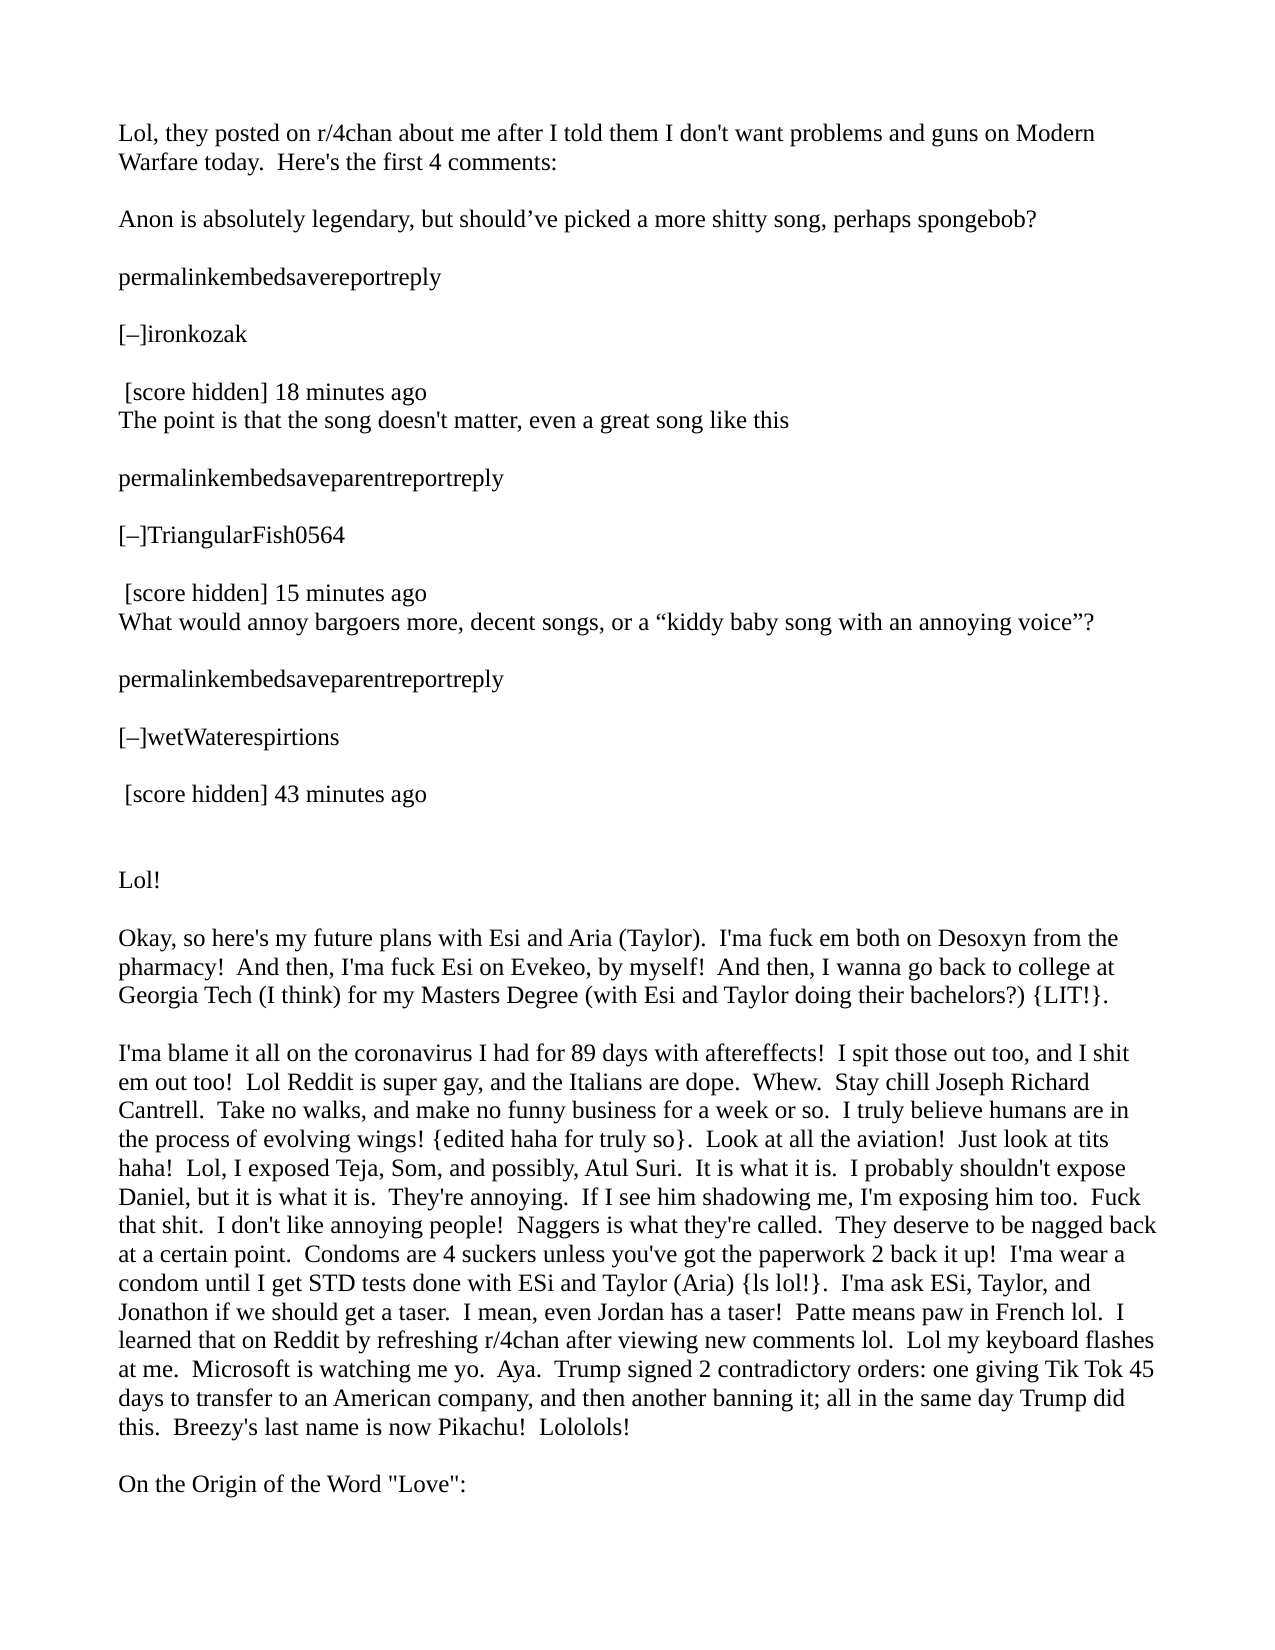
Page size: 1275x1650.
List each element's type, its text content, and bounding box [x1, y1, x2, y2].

text I'ma blame it all on the coronavirus I had for 89 days with aftereffects! I spit those out too, and I shit em out too! Lol Reddit is super gay, and the Italians are dope. Whew. Stay chill Joseph Richard Cantrell. Take no walks, and make no funny business for a week or so. I truly believe humans are in the process of evolving wings! {edited haha for truly so}. Look at all the aviation! Just look at tits haha! Lol, I exposed Teja, Som, and possibly, Atul Suri. It is what it is. I probably shouldn't expose Daniel, but it is what it is. They're annoying. If I see him shadowing me, I'm exposing him too. Fuck that shit. I don't like annoying people! Naggers is what they're called. They deserve to be nagged back at a certain point. Condoms are 4 suckers unless you've got the paperwork 2 back it up! I'ma wear a condom until I get STD tests done with ESi and Taylor (Aria) {ls lol!}. I'ma ask ESi, Taylor, and Jonathon if we should get a taser. I mean, even Jordan has a taser! Patte means paw in French lol. I learned that on Reddit by refreshing r/4chan after viewing new comments lol. Lol my keyboard flashes at me. Microsoft is watching me yo. Aya. Trump signed 2 contradictory orders: one giving Tik Tok 45 days to transfer to an American company, and then another banning it; all in the same day Trump did this. Breezy's last name is now Pikachu! Lololols! [118, 1038, 1157, 1441]
text Okay, so here's my future plans with Esi and Aria (Taylor). I'ma fuck em both on Desoxyn from the pharmacy! And then, I'ma fuck Esi on Evekeo, by myself! And then, I wanna go back to college at Georgia Tech (I think) for my Masters Degree (with Esi and Taylor doing their bachelors?) {LIT!}. [118, 923, 1157, 1009]
text [–]ironkozak [118, 319, 1157, 348]
text Anon is absolutely legendary, but should’ve picked a more shitty song, perhaps spongebob? [118, 204, 1157, 233]
text [score hidden] 43 minutes ago [118, 779, 1157, 808]
text The point is that the song doesn't matter, even a great song like this [118, 406, 1157, 434]
text On the Origin of the Word "Love": [118, 1469, 1157, 1498]
text Lol! [118, 866, 1157, 894]
text permalinkembedsaveparentreportreply [118, 463, 1157, 492]
text permalinkembedsavereportreply [118, 262, 1157, 291]
text [–]TriangularFish0564 [118, 521, 1157, 549]
text Lol, they posted on r/4chan about me after I told them I don't want problems and guns on Modern Warfare today. Here's the first 4 comments: [118, 118, 1157, 176]
text [score hidden] 15 minutes ago [118, 578, 1157, 607]
text 🏅 [118, 808, 1157, 837]
text permalinkembedsaveparentreportreply [118, 664, 1157, 693]
text [score hidden] 18 minutes ago [118, 377, 1157, 406]
text [–]wetWaterespirtions [118, 722, 1157, 751]
text What would annoy bargoers more, decent songs, or a “kiddy baby song with an annoying voice”? [118, 607, 1157, 636]
